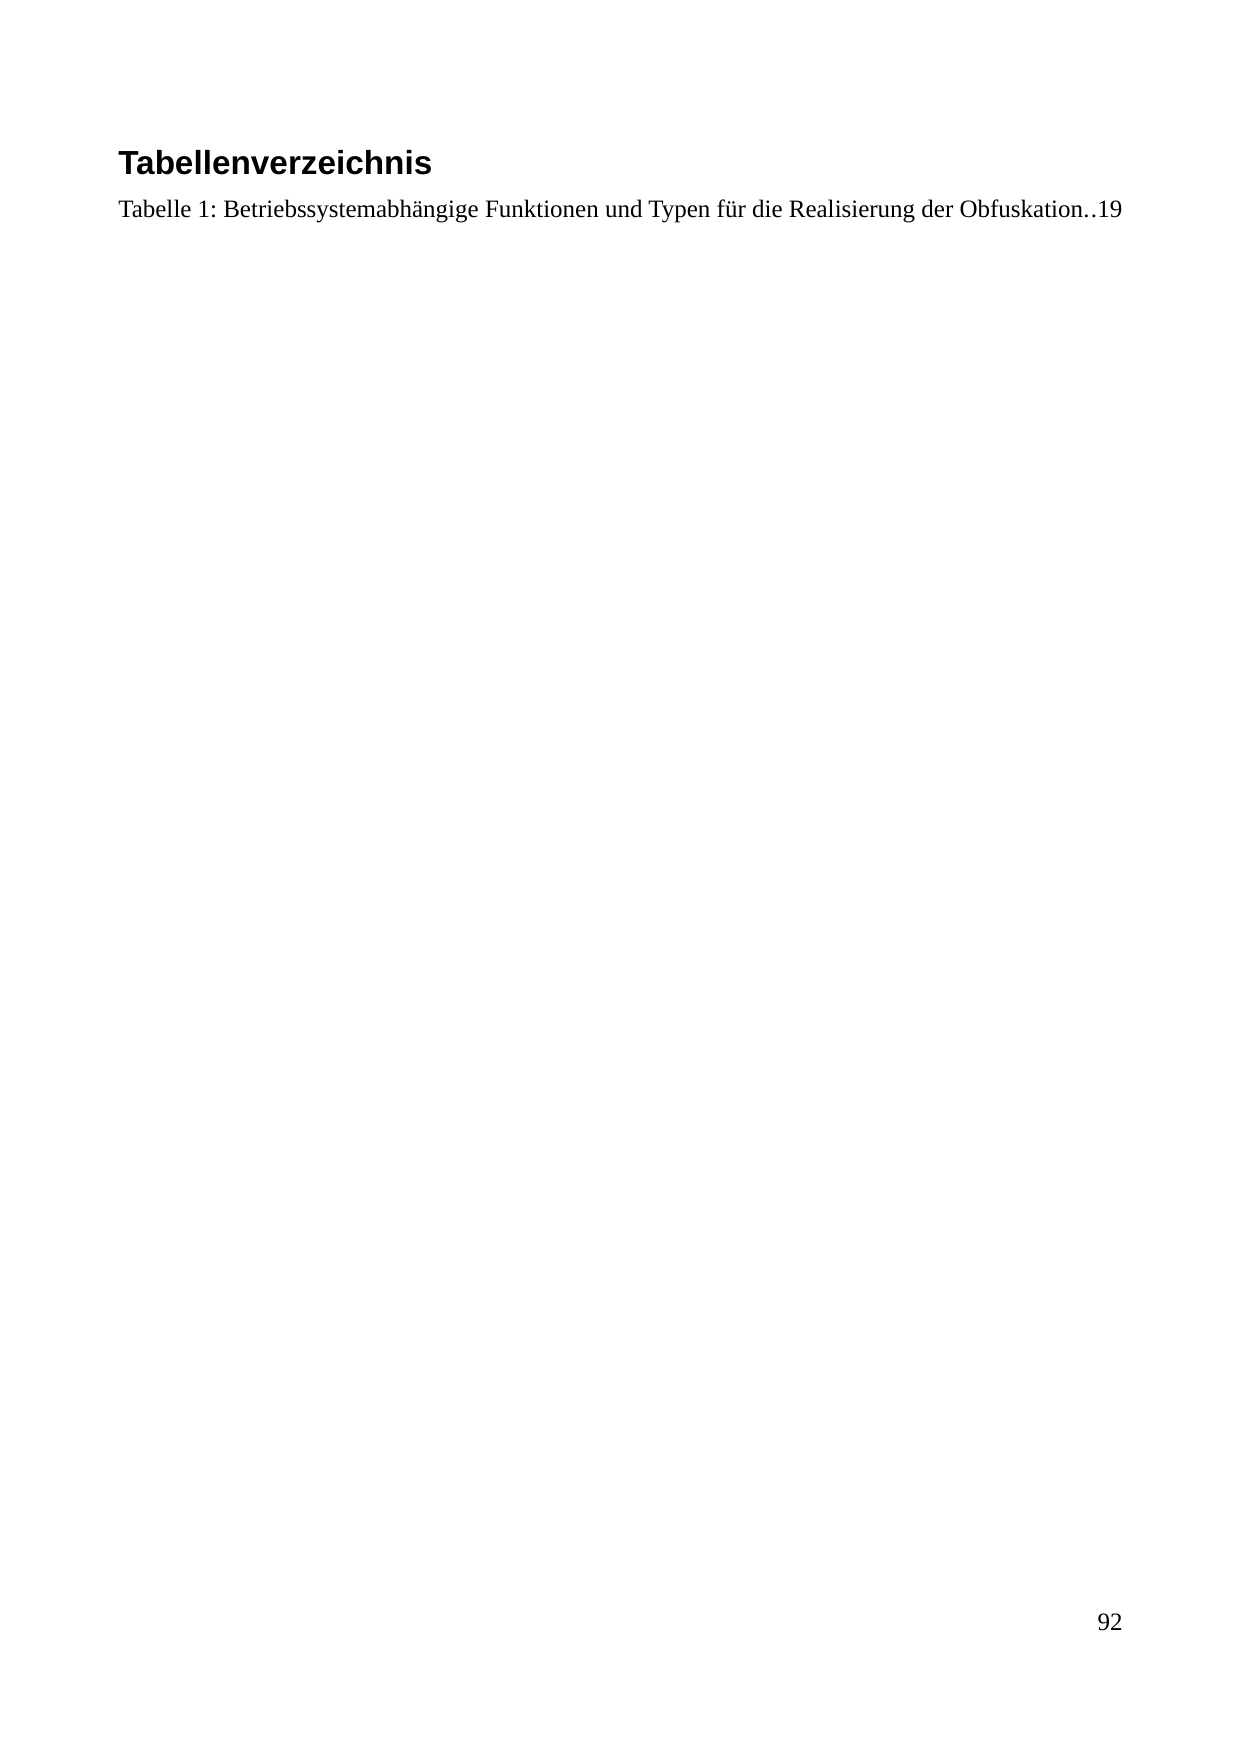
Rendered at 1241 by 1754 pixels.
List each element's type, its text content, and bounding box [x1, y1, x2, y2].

text Tabelle 1: Betriebssystemabhängige Funktionen und Typen für die Realisierung der Obfuskation 19 [118, 194, 1122, 223]
subtitle Tabellenverzeichnis [118, 143, 1122, 182]
